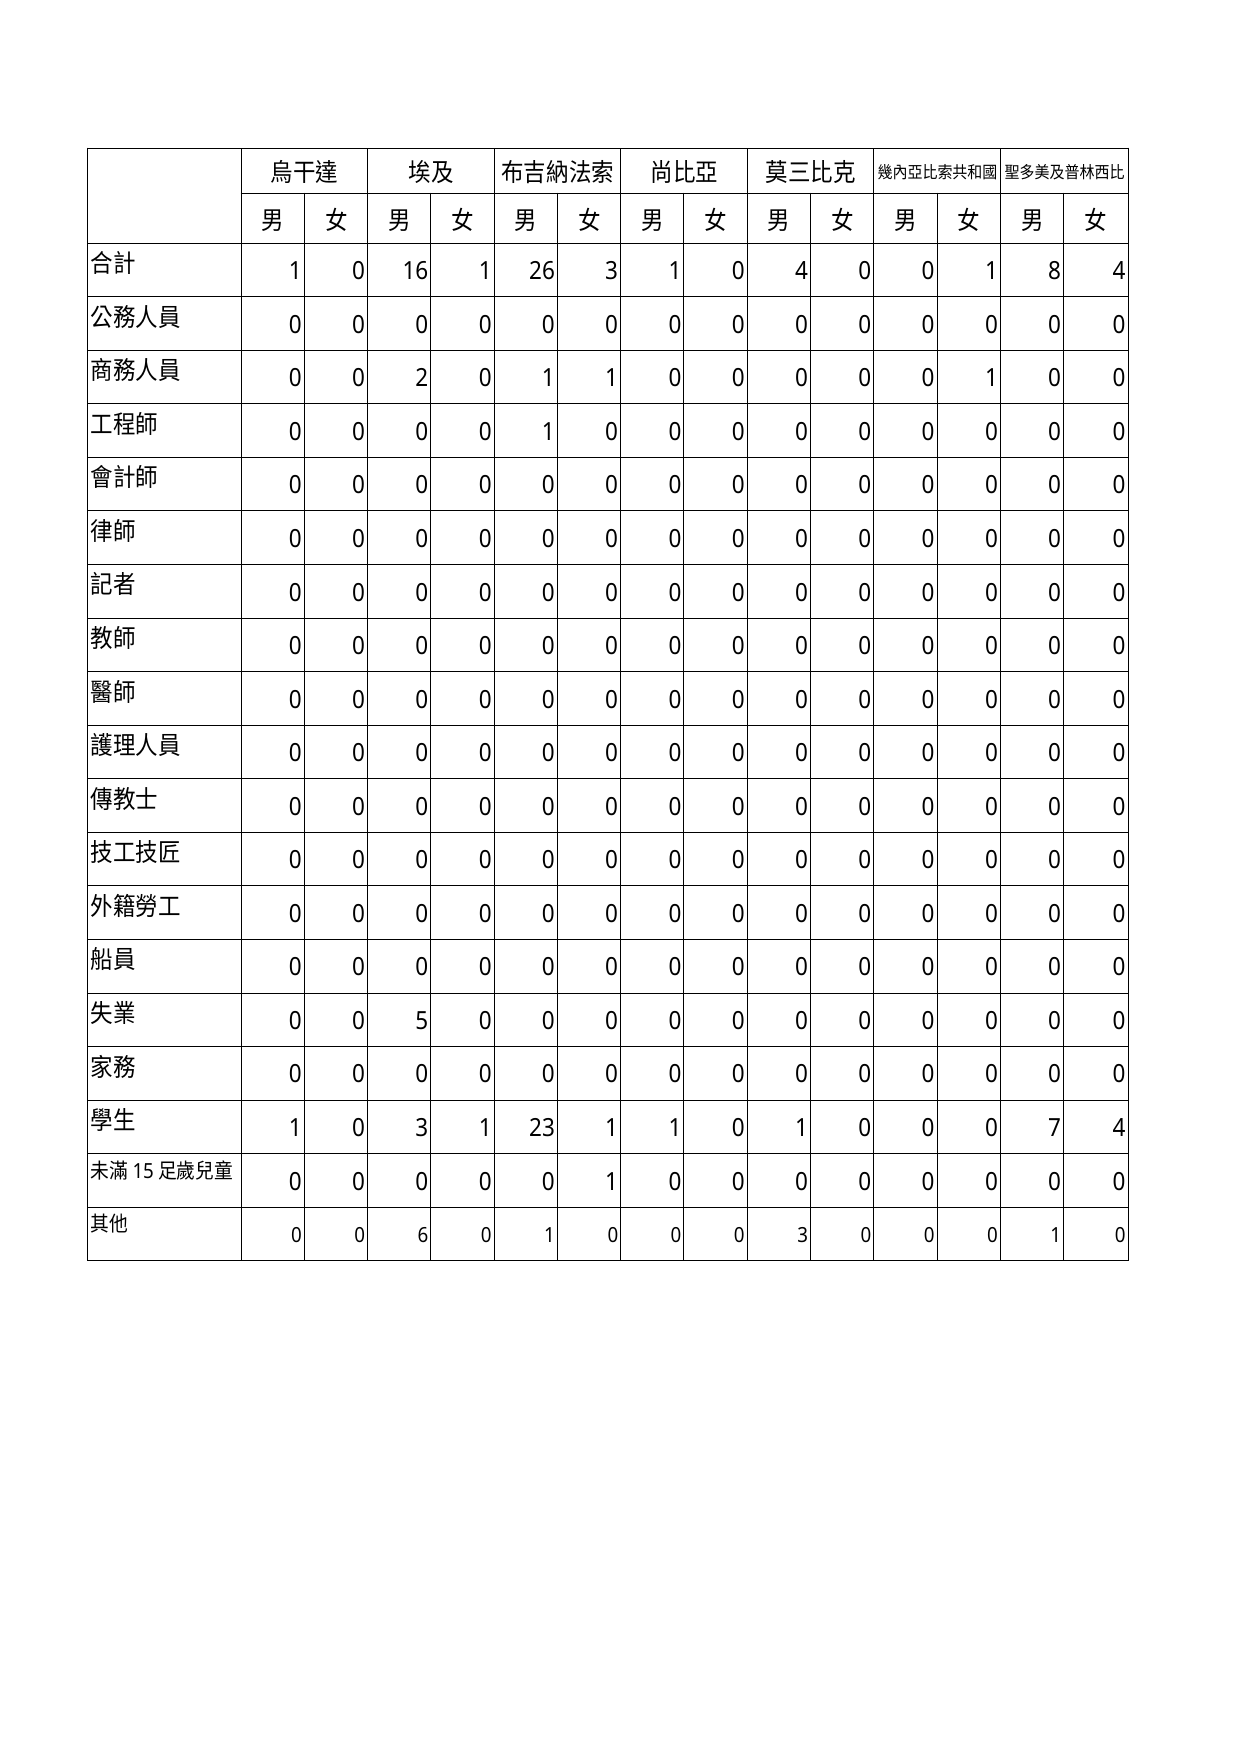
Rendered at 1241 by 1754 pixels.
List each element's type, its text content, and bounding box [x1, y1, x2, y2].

table_cell 0 [242, 726, 304, 778]
table_cell 0 [305, 244, 367, 296]
table_cell 0 [811, 1047, 873, 1099]
table_cell 0 [305, 1101, 367, 1153]
table_cell 0 [684, 833, 747, 885]
table_cell 0 [938, 779, 1000, 832]
table_cell 26 [495, 244, 557, 296]
table_cell 0 [305, 511, 367, 564]
table_cell 0 [811, 404, 873, 457]
table_cell 0 [684, 940, 747, 992]
table_cell 0 [558, 833, 620, 885]
table_cell 0 [558, 511, 620, 564]
table_cell 0 [874, 672, 937, 724]
table_cell 0 [874, 940, 937, 992]
table_cell 3 [558, 244, 620, 296]
table_cell 女 [558, 194, 620, 243]
table_cell 0 [811, 1101, 873, 1153]
table_cell 0 [431, 565, 494, 617]
table_cell 0 [1064, 511, 1128, 564]
table_cell 女 [811, 194, 873, 243]
table_cell 0 [368, 1047, 430, 1099]
table_cell 0 [558, 404, 620, 457]
table_cell 0 [621, 672, 683, 724]
table_cell 0 [874, 458, 937, 510]
table_cell 0 [431, 511, 494, 564]
table_cell 0 [684, 404, 747, 457]
table_cell 商務人員 [88, 351, 241, 403]
table_cell 0 [1001, 994, 1063, 1046]
table_cell 0 [621, 1047, 683, 1099]
table_cell 失業 [88, 994, 241, 1046]
table_cell 3 [368, 1101, 430, 1153]
table_cell 0 [684, 886, 747, 939]
table_cell 女 [684, 194, 747, 243]
table_cell 0 [938, 404, 1000, 457]
table_header 聖多美及普林西比 [1001, 149, 1128, 193]
table_cell 0 [305, 351, 367, 403]
table_cell 1 [495, 404, 557, 457]
table_header 埃及 [368, 149, 494, 193]
table_cell 0 [811, 994, 873, 1046]
table_cell 0 [621, 1154, 683, 1207]
table_cell 0 [684, 244, 747, 296]
table_cell 0 [684, 458, 747, 510]
table_cell 0 [431, 940, 494, 992]
table_cell 1 [558, 1101, 620, 1153]
table_cell 6 [368, 1208, 430, 1260]
table_cell 0 [684, 511, 747, 564]
table_cell 8 [1001, 244, 1063, 296]
table_cell 0 [558, 458, 620, 510]
table_cell 家務 [88, 1047, 241, 1099]
table_cell 0 [1064, 994, 1128, 1046]
table_cell 0 [621, 940, 683, 992]
table_cell 0 [621, 779, 683, 832]
table_cell 0 [495, 994, 557, 1046]
table_cell 0 [684, 565, 747, 617]
table_cell 0 [242, 619, 304, 671]
table_cell 0 [748, 672, 810, 724]
table_cell 0 [305, 1208, 367, 1260]
table_cell 0 [1001, 297, 1063, 350]
table_cell 0 [495, 779, 557, 832]
table_cell 0 [242, 833, 304, 885]
table_cell 0 [621, 297, 683, 350]
table_cell 0 [305, 404, 367, 457]
table_cell 0 [811, 244, 873, 296]
table_cell 0 [874, 297, 937, 350]
table_cell 0 [558, 565, 620, 617]
table_cell 0 [748, 297, 810, 350]
table_cell 0 [811, 351, 873, 403]
table_cell 男 [748, 194, 810, 243]
table_cell 0 [684, 726, 747, 778]
table_cell 0 [495, 886, 557, 939]
table_cell 0 [368, 672, 430, 724]
table_cell 0 [242, 672, 304, 724]
table_cell 0 [431, 404, 494, 457]
table_header 尚比亞 [621, 149, 747, 193]
table_header [88, 149, 241, 243]
table_cell 合計 [88, 244, 241, 296]
table_cell 0 [431, 994, 494, 1046]
table_cell 0 [431, 833, 494, 885]
table_cell 0 [242, 565, 304, 617]
table_cell 0 [431, 1154, 494, 1207]
table_cell 0 [1064, 619, 1128, 671]
table_cell 0 [938, 565, 1000, 617]
table_cell 0 [748, 940, 810, 992]
table_cell 16 [368, 244, 430, 296]
table_cell 0 [748, 565, 810, 617]
table_cell 0 [811, 779, 873, 832]
table_cell 0 [748, 1154, 810, 1207]
table_cell 0 [621, 565, 683, 617]
table_cell 0 [368, 458, 430, 510]
table_cell 1 [938, 351, 1000, 403]
table_cell 1 [621, 1101, 683, 1153]
table_cell 0 [748, 994, 810, 1046]
table_cell 0 [558, 619, 620, 671]
table_cell 0 [1064, 297, 1128, 350]
table_cell 0 [242, 886, 304, 939]
table_cell 0 [811, 458, 873, 510]
table_cell 0 [1064, 404, 1128, 457]
table_cell 0 [1001, 726, 1063, 778]
table_cell 0 [242, 458, 304, 510]
table_cell 0 [621, 619, 683, 671]
table_cell 4 [748, 244, 810, 296]
table_cell 男 [242, 194, 304, 243]
table_cell 男 [621, 194, 683, 243]
table_cell 0 [1064, 1047, 1128, 1099]
table_cell 0 [684, 1208, 747, 1260]
table_cell 0 [874, 565, 937, 617]
table_cell 0 [368, 1154, 430, 1207]
table_cell 0 [368, 297, 430, 350]
table_cell 0 [495, 1154, 557, 1207]
table_cell 7 [1001, 1101, 1063, 1153]
table_cell 0 [874, 511, 937, 564]
table_cell 0 [242, 511, 304, 564]
table_cell 0 [242, 940, 304, 992]
table_cell 0 [558, 297, 620, 350]
table_cell 1 [431, 244, 494, 296]
table_cell 0 [874, 886, 937, 939]
table_cell 0 [495, 1047, 557, 1099]
table_cell 0 [938, 1047, 1000, 1099]
table_cell 女 [1064, 194, 1128, 243]
table_cell 0 [1001, 672, 1063, 724]
table_cell 0 [305, 619, 367, 671]
table_cell 0 [431, 886, 494, 939]
table_cell 0 [368, 886, 430, 939]
table_cell 0 [495, 726, 557, 778]
table_cell 0 [1064, 1208, 1128, 1260]
table_cell 0 [811, 297, 873, 350]
table_cell 1 [242, 244, 304, 296]
table_cell 0 [874, 1154, 937, 1207]
table_cell 1 [558, 351, 620, 403]
table_cell 傳教士 [88, 779, 241, 832]
table_cell 0 [1064, 886, 1128, 939]
table_cell 護理人員 [88, 726, 241, 778]
table_cell 0 [558, 1208, 620, 1260]
table_cell 0 [621, 833, 683, 885]
table_cell 0 [431, 458, 494, 510]
table_cell 0 [1064, 1154, 1128, 1207]
table_cell 23 [495, 1101, 557, 1153]
table_cell 男 [874, 194, 937, 243]
table_cell 未滿15足歲兒童 [88, 1154, 241, 1207]
table_cell 0 [621, 886, 683, 939]
table_cell 0 [305, 726, 367, 778]
table_cell 0 [621, 994, 683, 1046]
table_cell 0 [1001, 833, 1063, 885]
table_cell 0 [495, 297, 557, 350]
table_cell 0 [431, 779, 494, 832]
table_cell 0 [1064, 940, 1128, 992]
table_cell 0 [368, 619, 430, 671]
table_cell 0 [305, 940, 367, 992]
table_cell 4 [1064, 244, 1128, 296]
table_cell 0 [874, 833, 937, 885]
table_cell 0 [1064, 672, 1128, 724]
table_cell 1 [1001, 1208, 1063, 1260]
table_cell 0 [1001, 1154, 1063, 1207]
table_header 幾內亞比索共和國 [874, 149, 1000, 193]
table_cell 0 [495, 619, 557, 671]
table_cell 0 [938, 1154, 1000, 1207]
table_cell 男 [1001, 194, 1063, 243]
table_cell 0 [1001, 619, 1063, 671]
table_cell 記者 [88, 565, 241, 617]
table_cell 0 [684, 1047, 747, 1099]
table_cell 外籍勞工 [88, 886, 241, 939]
table_cell 0 [811, 833, 873, 885]
table_cell 0 [748, 1047, 810, 1099]
table_cell 0 [748, 458, 810, 510]
table_cell 0 [558, 1047, 620, 1099]
table_cell 0 [368, 404, 430, 457]
table_cell 0 [938, 297, 1000, 350]
table_cell 0 [874, 619, 937, 671]
table_header 布吉納法索 [495, 149, 620, 193]
table_cell 0 [684, 672, 747, 724]
table_cell 0 [558, 672, 620, 724]
table_cell 律師 [88, 511, 241, 564]
table_cell 0 [495, 565, 557, 617]
table_cell 0 [938, 511, 1000, 564]
table_cell 0 [938, 833, 1000, 885]
table_cell 0 [811, 511, 873, 564]
table_cell 醫師 [88, 672, 241, 724]
table_cell 0 [684, 994, 747, 1046]
table_cell 0 [621, 351, 683, 403]
table_cell 0 [1001, 458, 1063, 510]
table_cell 1 [558, 1154, 620, 1207]
table_cell 0 [748, 886, 810, 939]
table_cell 0 [938, 726, 1000, 778]
table_cell 0 [558, 779, 620, 832]
table_cell 0 [1001, 565, 1063, 617]
table_cell 0 [938, 886, 1000, 939]
table_cell 0 [874, 1208, 937, 1260]
table_cell 0 [242, 1047, 304, 1099]
table_cell 0 [242, 404, 304, 457]
table_cell 0 [1064, 458, 1128, 510]
table_cell 0 [305, 779, 367, 832]
table_cell 0 [242, 351, 304, 403]
table_cell 0 [748, 833, 810, 885]
table_cell 0 [242, 297, 304, 350]
table_cell 0 [748, 779, 810, 832]
table_cell 1 [242, 1101, 304, 1153]
table_cell 0 [368, 833, 430, 885]
table_cell 0 [305, 565, 367, 617]
table_cell 0 [811, 886, 873, 939]
table_cell 0 [621, 404, 683, 457]
table_cell 0 [242, 1208, 304, 1260]
table_cell 1 [621, 244, 683, 296]
table_cell 0 [874, 726, 937, 778]
table_cell 0 [431, 1208, 494, 1260]
table_cell 0 [1064, 726, 1128, 778]
table_cell 0 [431, 1047, 494, 1099]
table_cell 0 [874, 404, 937, 457]
table_cell 0 [1001, 779, 1063, 832]
table_cell 0 [874, 351, 937, 403]
table_cell 0 [874, 1101, 937, 1153]
table_cell 0 [811, 940, 873, 992]
table_cell 0 [874, 994, 937, 1046]
table_cell 0 [242, 1154, 304, 1207]
table_cell 0 [811, 619, 873, 671]
table_cell 0 [431, 672, 494, 724]
table_cell 0 [558, 886, 620, 939]
table_cell 0 [684, 779, 747, 832]
table_cell 0 [748, 351, 810, 403]
table_cell 0 [431, 619, 494, 671]
table_cell 公務人員 [88, 297, 241, 350]
table_cell 0 [684, 297, 747, 350]
table_cell 0 [495, 458, 557, 510]
table_cell 0 [495, 940, 557, 992]
table_cell 0 [305, 1154, 367, 1207]
table_cell 0 [811, 726, 873, 778]
table_cell 0 [431, 297, 494, 350]
table_cell 1 [495, 351, 557, 403]
table_cell 女 [305, 194, 367, 243]
table_cell 會計師 [88, 458, 241, 510]
table_cell 5 [368, 994, 430, 1046]
table_cell 0 [495, 672, 557, 724]
table_cell 男 [495, 194, 557, 243]
table_cell 2 [368, 351, 430, 403]
table_cell 0 [621, 1208, 683, 1260]
table_cell 0 [748, 619, 810, 671]
table_cell 0 [368, 940, 430, 992]
table_cell 0 [748, 726, 810, 778]
table_cell 0 [1001, 940, 1063, 992]
table_cell 0 [874, 1047, 937, 1099]
table_cell 學生 [88, 1101, 241, 1153]
table_cell 1 [495, 1208, 557, 1260]
table_cell 其他 [88, 1208, 241, 1260]
table_cell 0 [1064, 351, 1128, 403]
table_cell 0 [938, 994, 1000, 1046]
table_cell 0 [748, 511, 810, 564]
table_cell 0 [874, 244, 937, 296]
table_cell 0 [305, 886, 367, 939]
table_cell 0 [431, 726, 494, 778]
table_cell 0 [1001, 886, 1063, 939]
table_cell 0 [305, 833, 367, 885]
table_cell 0 [621, 726, 683, 778]
table_cell 0 [938, 619, 1000, 671]
table_cell 0 [811, 565, 873, 617]
table_cell 0 [558, 994, 620, 1046]
table_cell 0 [684, 1101, 747, 1153]
table_cell 女 [938, 194, 1000, 243]
table_header 莫三比克 [748, 149, 873, 193]
table_cell 0 [811, 1208, 873, 1260]
table_cell 0 [938, 940, 1000, 992]
table_cell 0 [305, 1047, 367, 1099]
table_cell 1 [938, 244, 1000, 296]
table_cell 0 [748, 404, 810, 457]
table_cell 0 [558, 940, 620, 992]
table_cell 0 [621, 511, 683, 564]
table_cell 0 [1001, 404, 1063, 457]
table_cell 0 [938, 1208, 1000, 1260]
table_cell 0 [305, 672, 367, 724]
table_cell 0 [558, 726, 620, 778]
table_header 烏干達 [242, 149, 367, 193]
table_cell 4 [1064, 1101, 1128, 1153]
table_cell 0 [242, 994, 304, 1046]
table_cell 0 [1064, 833, 1128, 885]
table_cell 男 [368, 194, 430, 243]
table_cell 0 [684, 619, 747, 671]
table_cell 0 [495, 833, 557, 885]
table_cell 教師 [88, 619, 241, 671]
table_cell 0 [305, 297, 367, 350]
table_cell 0 [368, 565, 430, 617]
table_cell 0 [938, 1101, 1000, 1153]
table_cell 0 [1064, 565, 1128, 617]
table_cell 0 [368, 726, 430, 778]
table_cell 女 [431, 194, 494, 243]
table_cell 0 [368, 511, 430, 564]
table_cell 0 [495, 511, 557, 564]
table_cell 0 [811, 672, 873, 724]
table_cell 0 [1064, 779, 1128, 832]
table_cell 0 [938, 458, 1000, 510]
table_cell 0 [1001, 351, 1063, 403]
table_cell 1 [748, 1101, 810, 1153]
table_cell 1 [431, 1101, 494, 1153]
table_cell 0 [368, 779, 430, 832]
table_cell 0 [684, 1154, 747, 1207]
table_cell 0 [1001, 1047, 1063, 1099]
table_cell 工程師 [88, 404, 241, 457]
table_cell 0 [938, 672, 1000, 724]
table_cell 0 [621, 458, 683, 510]
table_cell 0 [811, 1154, 873, 1207]
table_cell 0 [305, 458, 367, 510]
table_cell 0 [242, 779, 304, 832]
table_cell 0 [874, 779, 937, 832]
table_cell 0 [431, 351, 494, 403]
table_cell 0 [1001, 511, 1063, 564]
table_cell 0 [305, 994, 367, 1046]
table_cell 3 [748, 1208, 810, 1260]
table_cell 技工技匠 [88, 833, 241, 885]
table_cell 0 [684, 351, 747, 403]
table_cell 船員 [88, 940, 241, 992]
